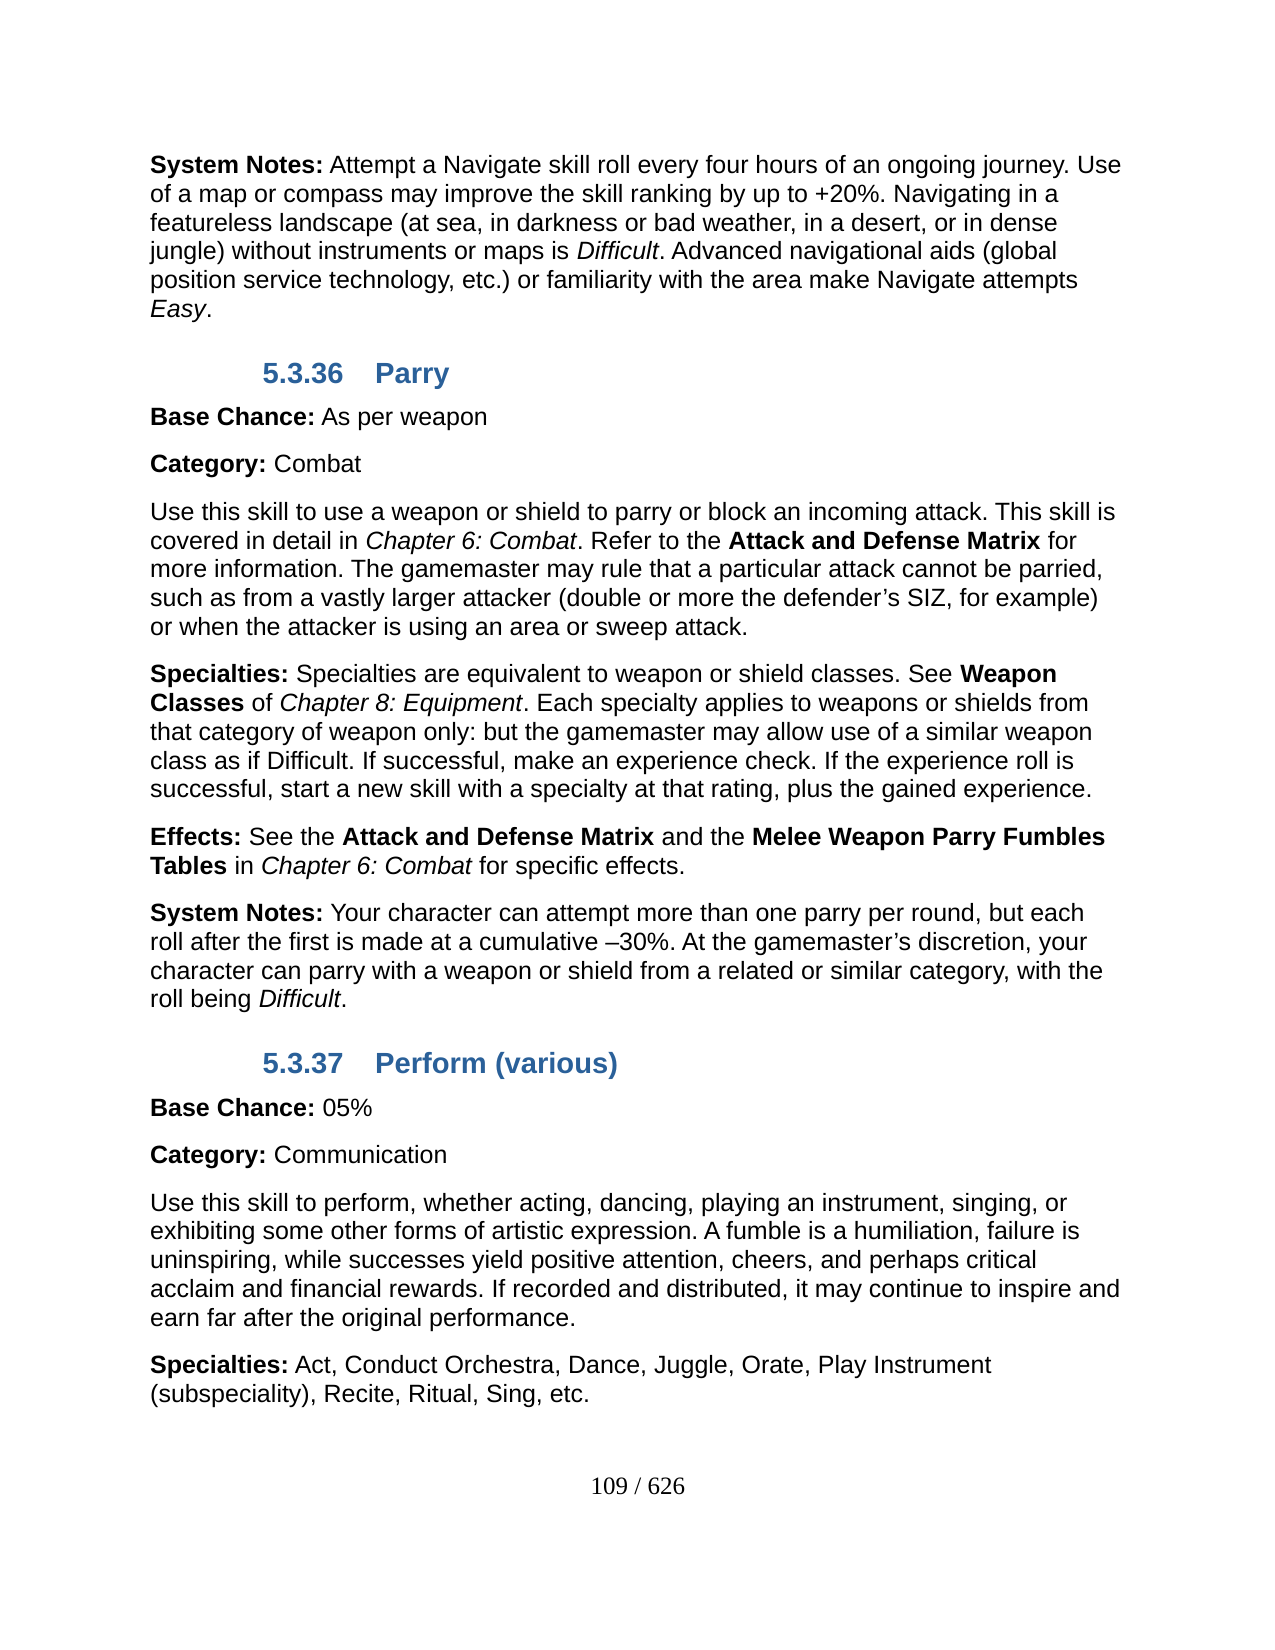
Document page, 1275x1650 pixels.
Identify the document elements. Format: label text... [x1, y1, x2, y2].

text Use this skill to perform, whether acting, dancing, playing an instrument, singing, or exhibiting some other forms of artistic expression. A fumble is a humiliation, failure is uninspiring, while successes yield positive attention, cheers, and perhaps critical acclaim and financial rewards. If recorded and distributed, it may continue to inspire and earn far after the original performance. [150, 1187, 1125, 1331]
text Use this skill to use a weapon or shield to parry or block an incoming attack. This skill is covered in detail in Chapter 6: Combat. Refer to the Attack and Defense Matrix for more information. The gamemaster may rule that a particular attack cannot be parried, such as from a vastly larger attacker (double or more the defender’s SIZ, for example) or when the attacker is using an area or sweep attack. [150, 497, 1125, 641]
text Specialties: Specialties are equivalent to weapon or shield classes. See Weapon Classes of Chapter 8: Equipment. Each specialty applies to weapons or shields from that category of weapon only: but the gamemaster may allow use of a similar weapon class as if Difficult. If successful, make an experience check. If the experience roll is successful, start a new skill with a specialty at that rating, plus the gained experience. [150, 659, 1125, 803]
text Category: Communication [150, 1140, 1125, 1169]
text System Notes: Attempt a Navigate skill roll every four hours of an ongoing journey. Use of a map or compass may improve the skill ranking by up to +20%. Navigating in a featureless landscape (at sea, in darkness or bad weather, in a desert, or in dense jungle) without instruments or maps is Difficult. Advanced navigational aids (global position service technology, etc.) or familiarity with the area make Navigate attempts Easy. [150, 150, 1125, 322]
subtitle Perform (various) [262, 1046, 1125, 1080]
text Effects: See the Attack and Defense Matrix and the Melee Weapon Parry Fumbles Tables in Chapter 6: Combat for specific effects. [150, 822, 1125, 879]
text Category: Combat [150, 449, 1125, 478]
text System Notes: Your character can attempt more than one parry per round, but each roll after the first is made at a cumulative –30%. At the gamemaster’s discretion, your character can parry with a weapon or shield from a related or similar category, with the roll being Difficult. [150, 898, 1125, 1013]
text Base Chance: 05% [150, 1092, 1125, 1121]
text Base Chance: As per weapon [150, 402, 1125, 431]
subtitle Parry [262, 356, 1125, 389]
text Specialties: Act, Conduct Orchestra, Dance, Juggle, Orate, Play Instrument (subspeciality), Recite, Ritual, Sing, etc. [150, 1350, 1125, 1407]
